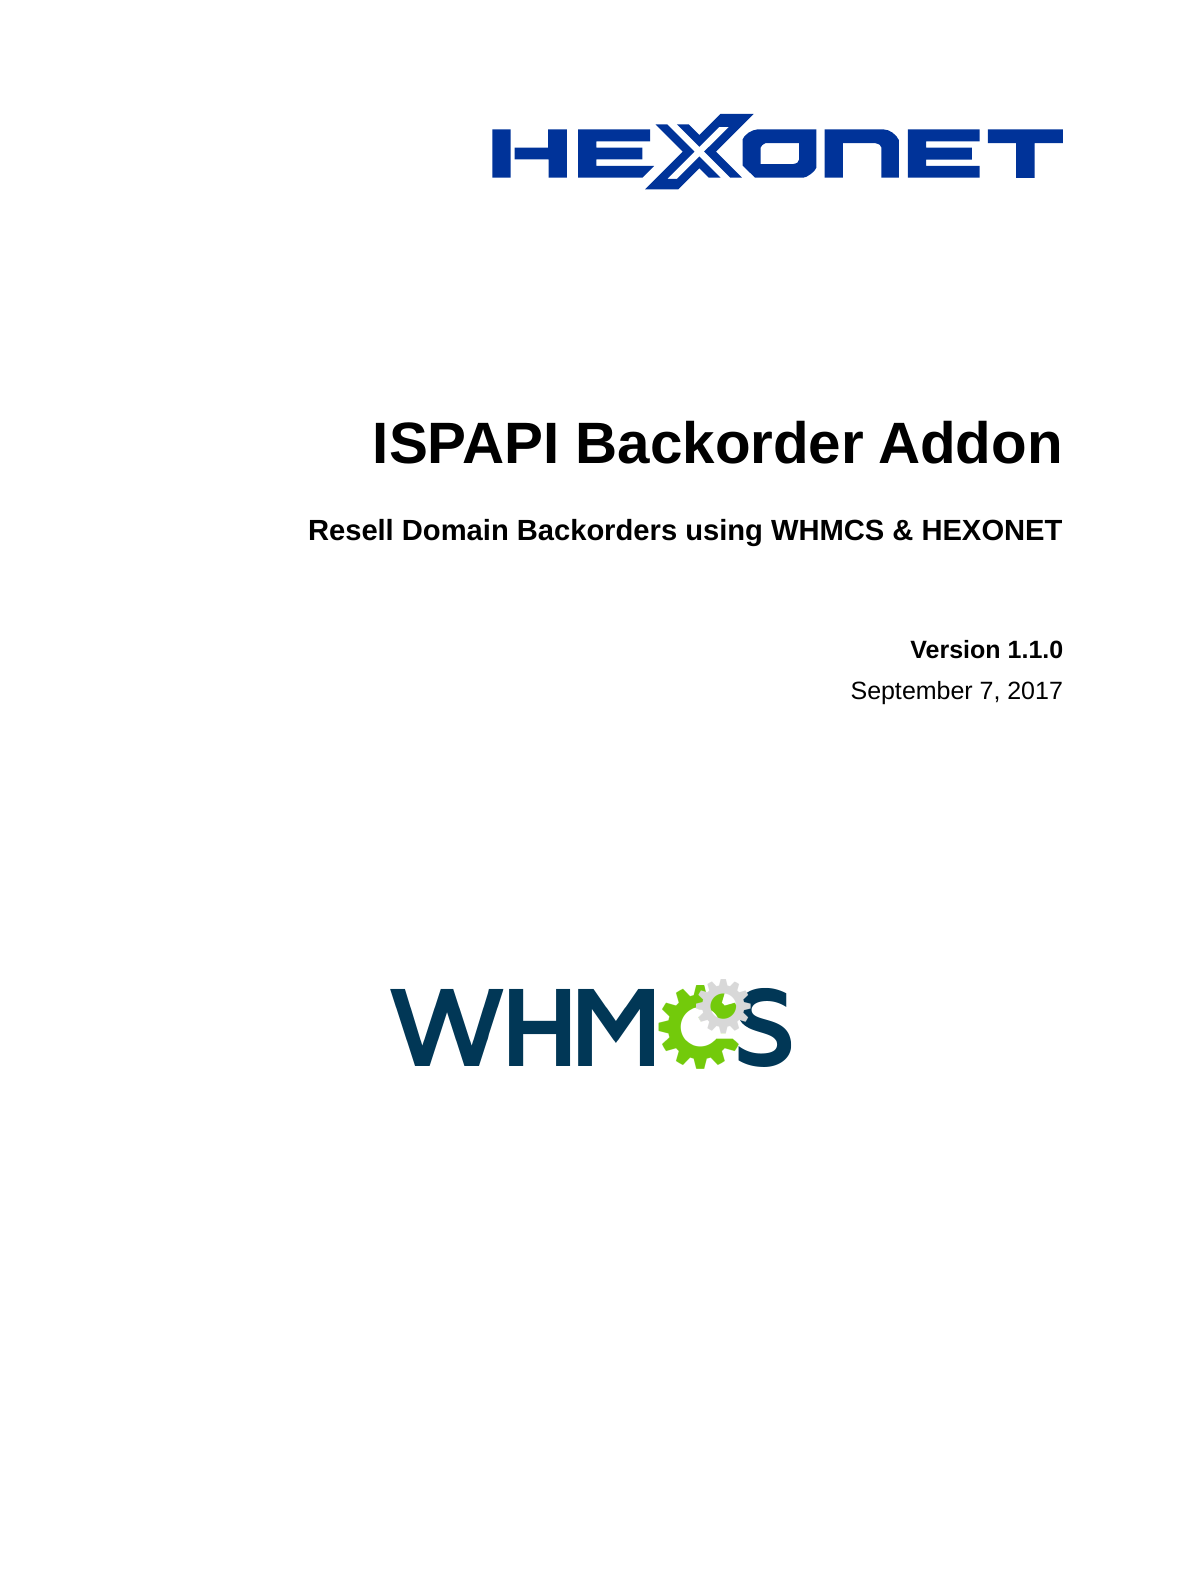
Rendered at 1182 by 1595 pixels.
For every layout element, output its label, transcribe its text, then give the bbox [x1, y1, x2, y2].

text ­Version 1.1.0 [118, 635, 1063, 664]
picture [387, 975, 794, 1074]
subtitle Resell Domain Backorders using WHMCS & HEXONET [118, 513, 1063, 547]
title ISPAPI Backorder Addon [118, 409, 1063, 476]
text September 7, 2017 [118, 676, 1063, 705]
